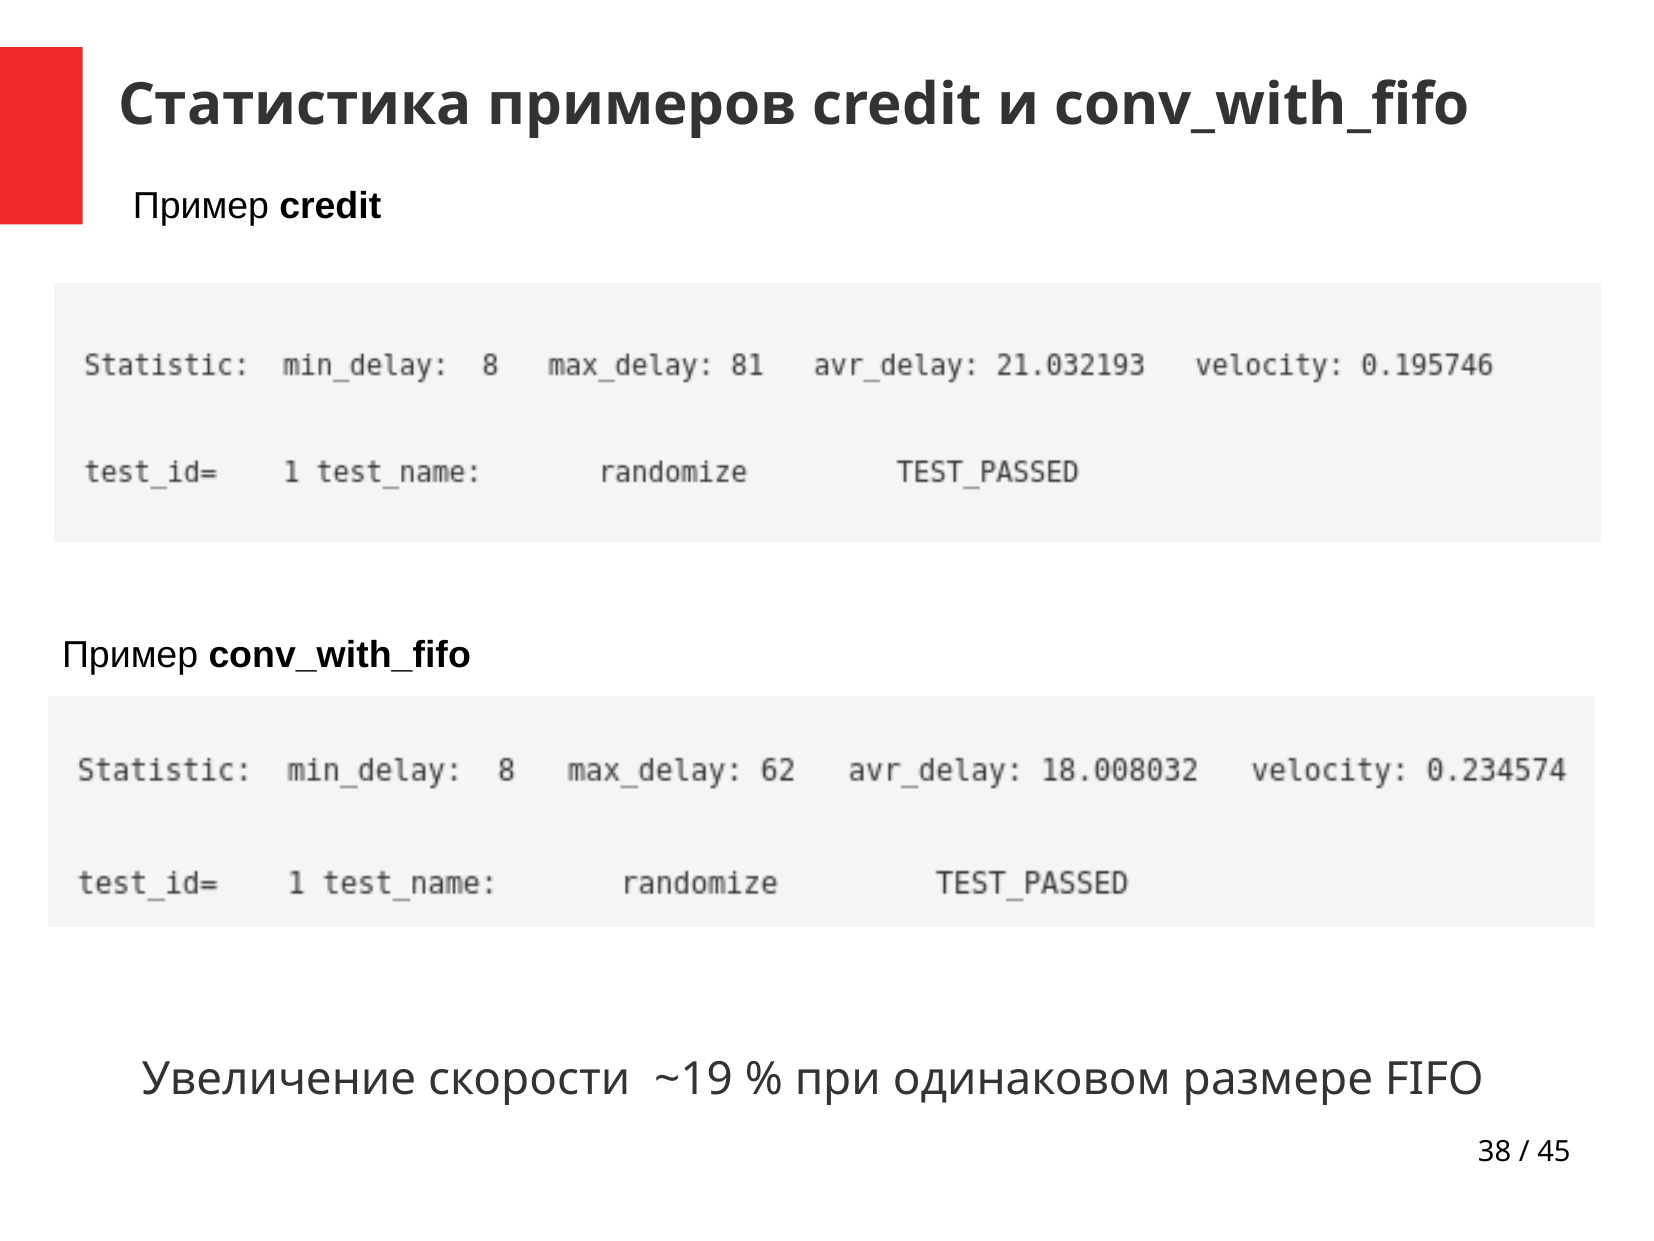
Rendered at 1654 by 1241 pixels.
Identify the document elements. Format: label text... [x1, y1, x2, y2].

list Увеличение скорости ~19 % при одинаковом размере FIFO [70, 1045, 1583, 1152]
picture [54, 283, 1601, 542]
text_box Пример conv_with_fifo [47, 625, 487, 683]
text_box Пример credit [118, 177, 397, 234]
title Статистика примеров credit и conv_with_fifo [118, 49, 1571, 154]
picture [48, 696, 1595, 927]
